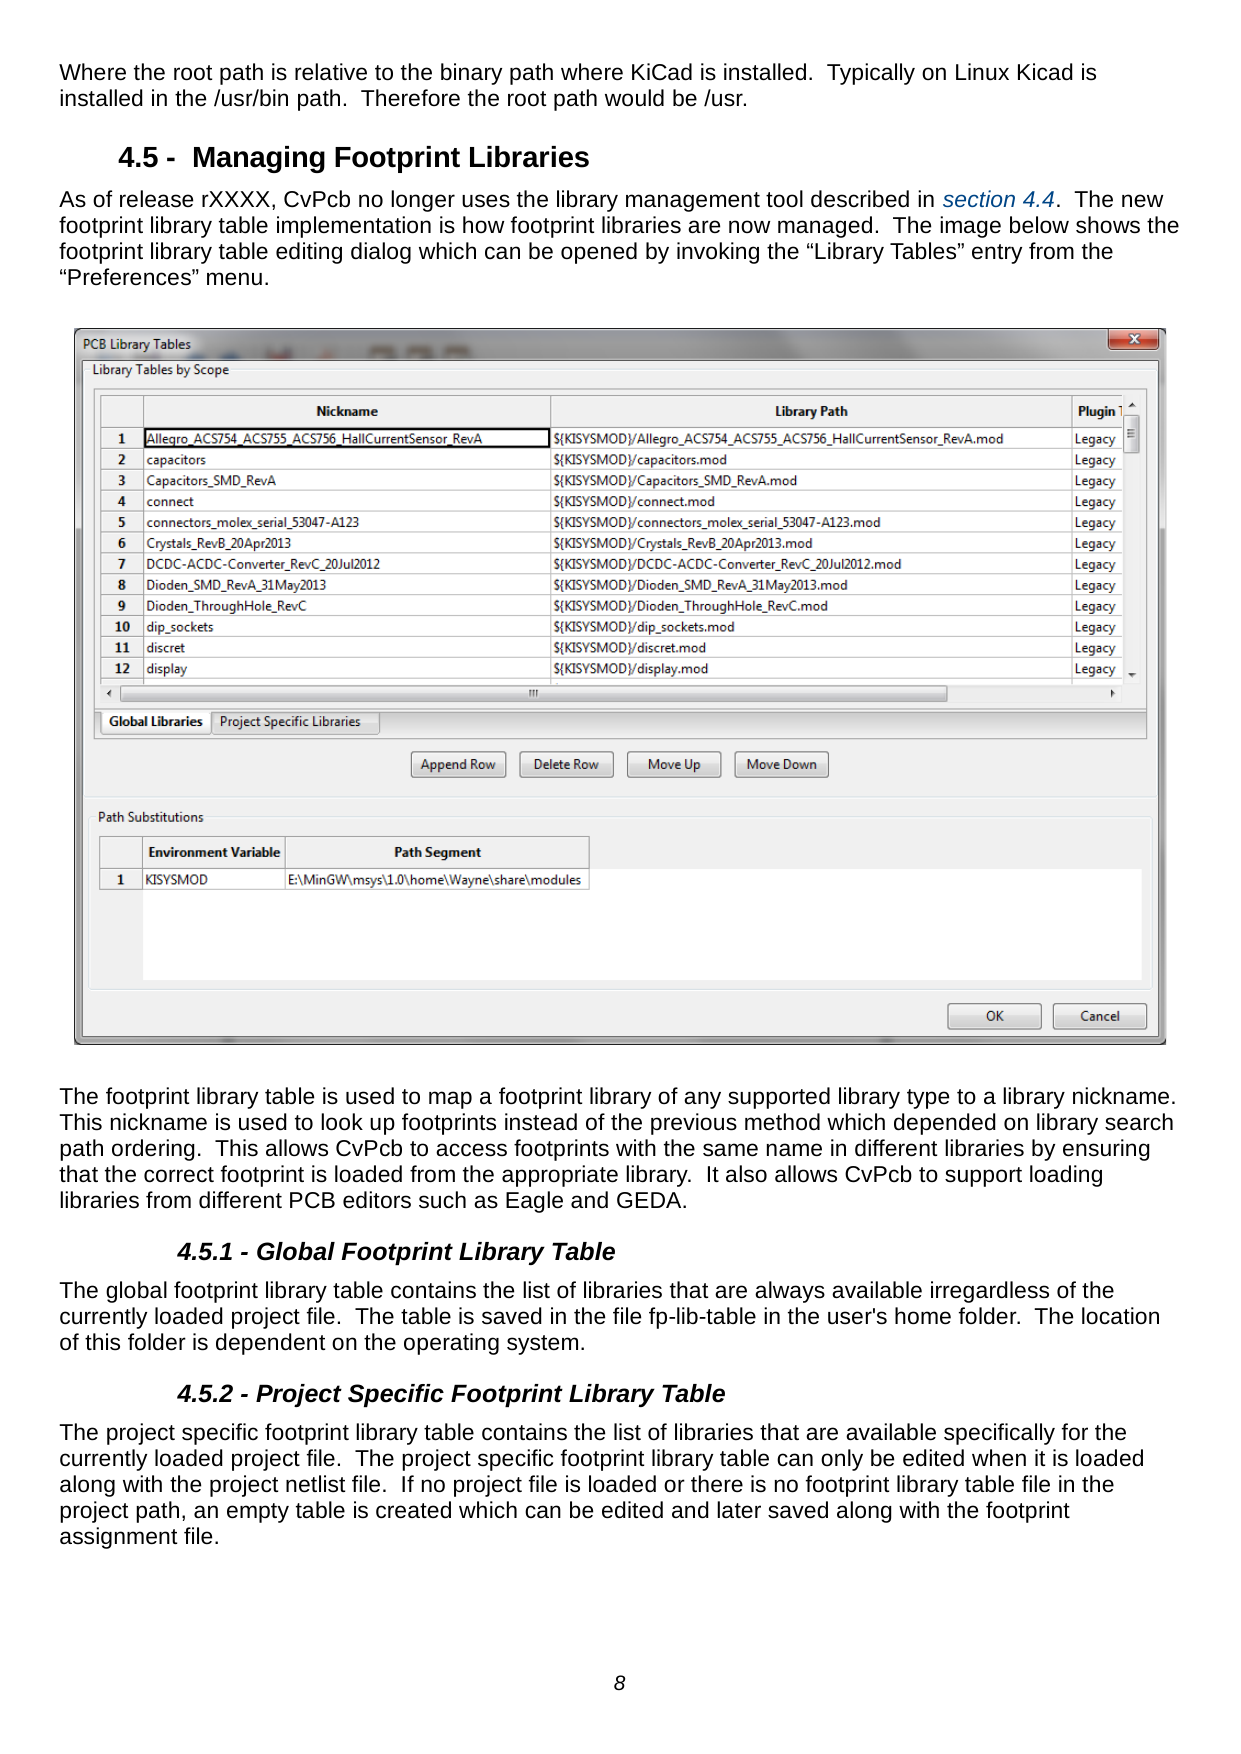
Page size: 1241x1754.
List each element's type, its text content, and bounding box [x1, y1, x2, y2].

subtitle Project Specific Footprint Library Table [177, 1380, 1181, 1408]
subtitle Managing Footprint Libraries [118, 141, 1181, 174]
text The project specific footprint library table contains the list of libraries that are available specifically for the currently loaded project file. The project specific footprint library table can only be edited when it is loaded along with the project netlist file. If no project file is loaded or there is no footprint library table file in the project path, an empty table is created which can be edited and later saved along with the footprint assignment file. [59, 1419, 1181, 1550]
picture [74, 328, 1167, 1045]
text The footprint library table is used to map a footprint library of any supported library type to a library nickname. This nickname is used to look up footprints instead of the previous method which depended on library search path ordering. This allows CvPcb to access footprints with the same name in different libraries by ensuring that the correct footprint is loaded from the appropriate library. It also allows CvPcb to support loading libraries from different PCB editors such as Eagle and GEDA. [59, 1083, 1181, 1213]
text Where the root path is relative to the binary path where KiCad is installed. Typically on Linux Kicad is installed in the /usr/bin path. Therefore the root path would be /usr. [59, 59, 1181, 111]
text The global footprint library table contains the list of libraries that are always available irregardless of the currently loaded project file. The table is saved in the file fp-lib-table in the user's home folder. The location of this folder is dependent on the operating system. [59, 1277, 1181, 1355]
text As of release rXXXX, CvPcb no longer uses the library management tool described in section 4.4. The new footprint library table implementation is how footprint libraries are now managed. The image below shows the footprint library table editing dialog which can be opened by invoking the “Library Tables” entry from the “Preferences” menu. [59, 186, 1181, 290]
subtitle Global Footprint Library Table [177, 1237, 1181, 1266]
